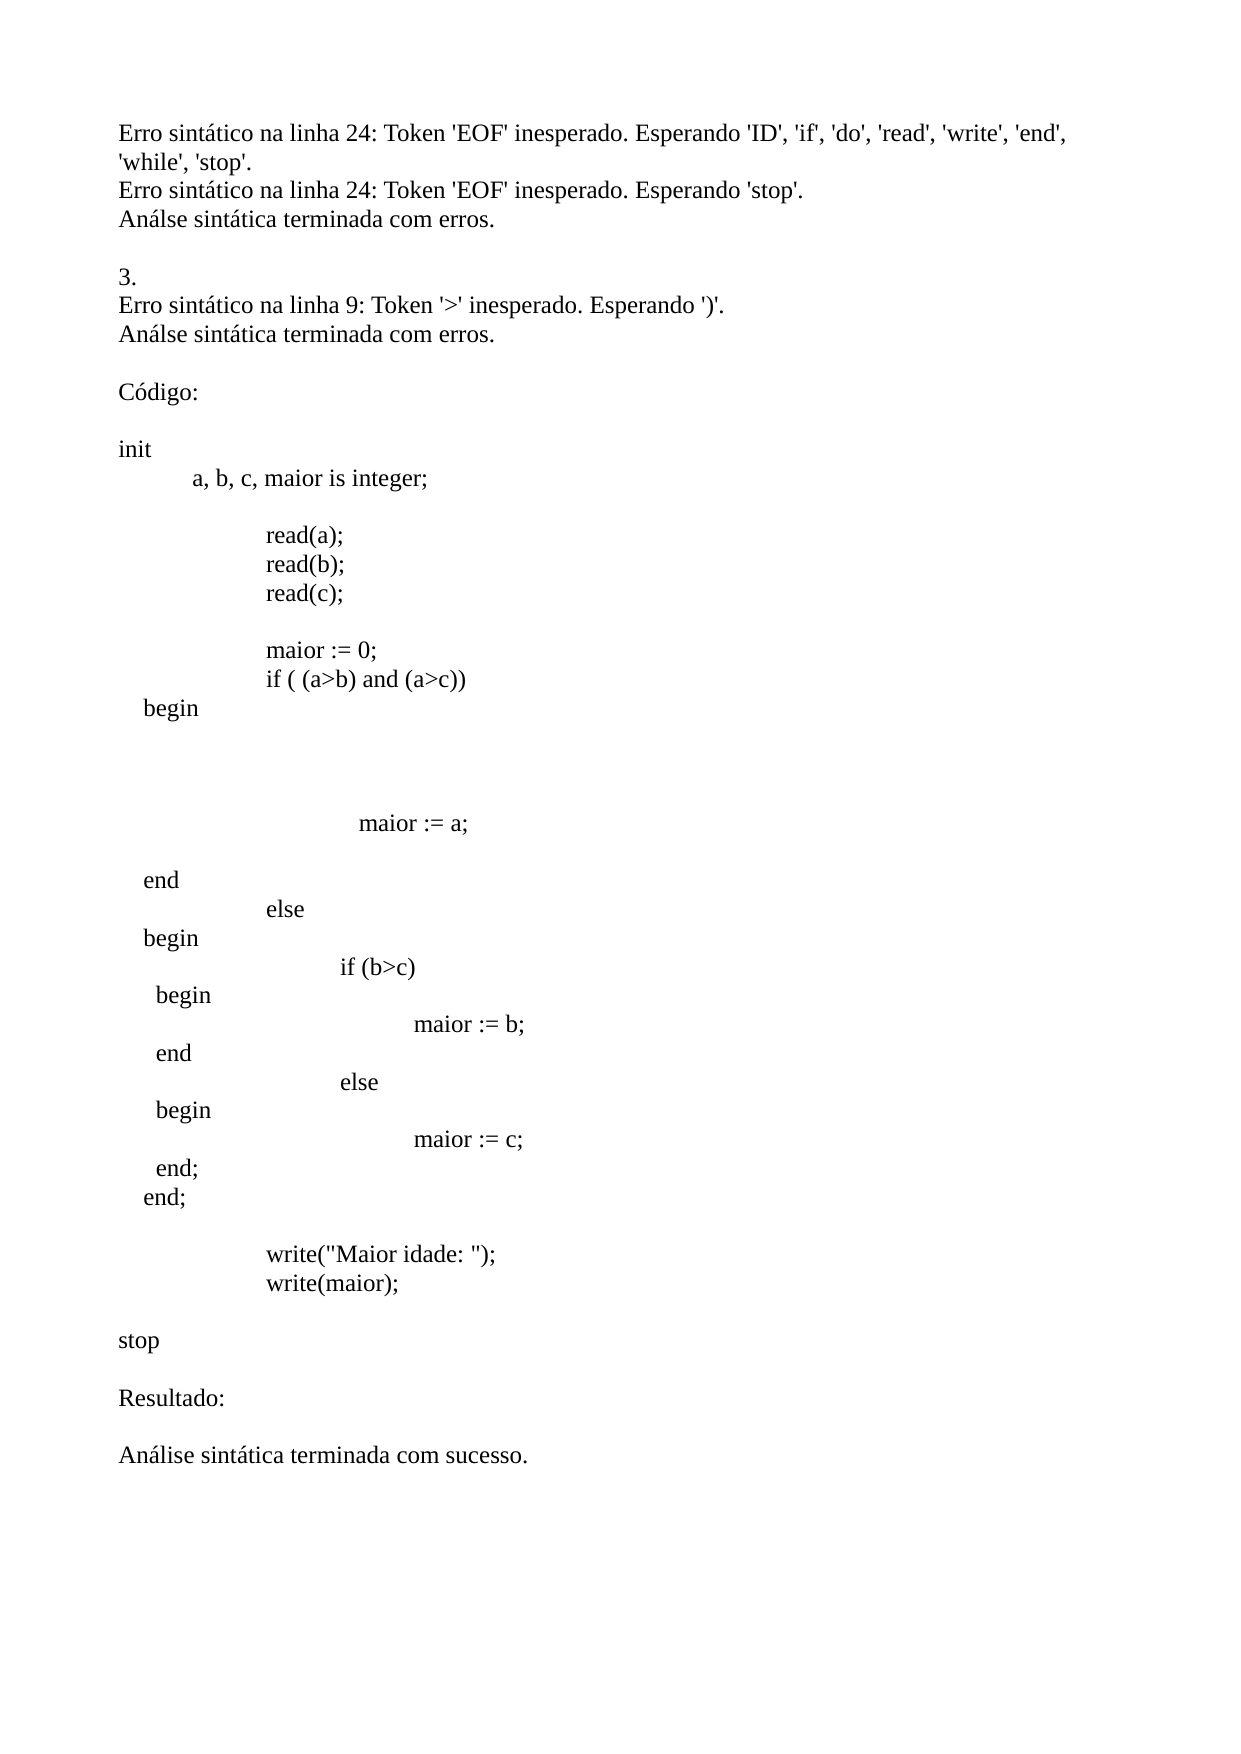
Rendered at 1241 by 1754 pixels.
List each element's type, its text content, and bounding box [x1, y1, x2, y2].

text else [118, 894, 1122, 923]
text if ( (a>b) and (a>c)) [118, 664, 1122, 693]
text Código: [118, 377, 1122, 406]
text read(a); [118, 521, 1122, 549]
text Resultado: [118, 1383, 1122, 1412]
text Análise sintática terminada com sucesso. [118, 1441, 1122, 1469]
text end; [118, 1182, 1122, 1211]
text else [118, 1067, 1122, 1096]
text maior := 0; [118, 636, 1122, 664]
text write("Maior idade: "); [118, 1239, 1122, 1268]
text maior := a; [118, 808, 1122, 837]
text begin [118, 923, 1122, 952]
text 3. [118, 262, 1122, 291]
text begin [118, 981, 1122, 1009]
text end [118, 866, 1122, 894]
text init [118, 434, 1122, 463]
text end [118, 1038, 1122, 1067]
text maior := c; [118, 1124, 1122, 1153]
text Análse sintática terminada com erros. [118, 204, 1122, 233]
text Análse sintática terminada com erros. [118, 319, 1122, 348]
text end; [118, 1153, 1122, 1182]
text Erro sintático na linha 24: Token 'EOF' inesperado. Esperando 'stop'. [118, 176, 1122, 204]
text write(maior); [118, 1268, 1122, 1297]
text a, b, c, maior is integer; [118, 463, 1122, 492]
text begin [118, 693, 1122, 722]
text Erro sintático na linha 24: Token 'EOF' inesperado. Esperando 'ID', 'if', 'do', 'read', 'write', 'end', 'while', 'stop'. [118, 118, 1122, 176]
text maior := b; [118, 1009, 1122, 1038]
text if (b>c) [118, 952, 1122, 981]
text stop [118, 1326, 1122, 1354]
text read(c); [118, 578, 1122, 607]
text begin [118, 1096, 1122, 1124]
text Erro sintático na linha 9: Token '>' inesperado. Esperando ')'. [118, 291, 1122, 319]
text read(b); [118, 549, 1122, 578]
